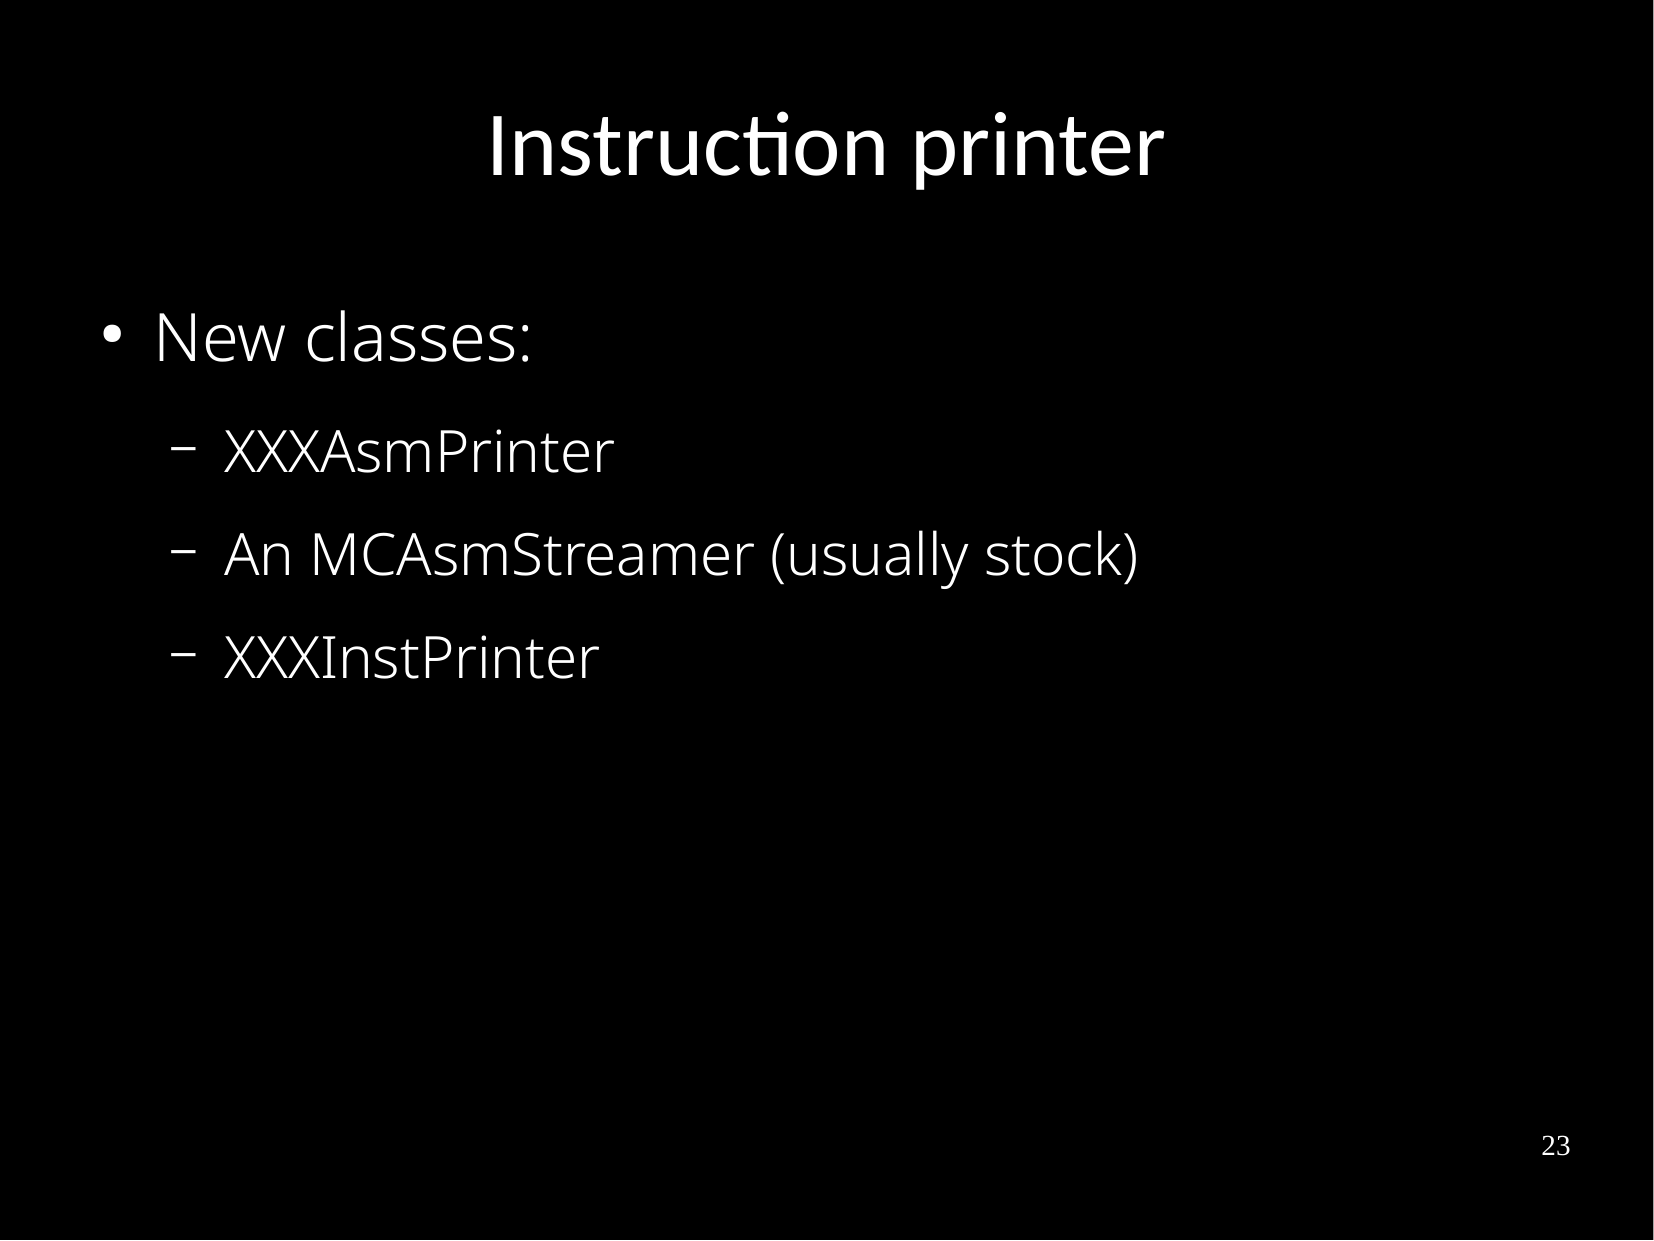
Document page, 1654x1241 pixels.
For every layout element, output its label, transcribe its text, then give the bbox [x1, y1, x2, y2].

title Instruction printer [82, 49, 1571, 257]
list New classes: XXXAsmPrinter An MCAsmStreamer (usually stock) XXXInstPrinter [82, 290, 1571, 1010]
